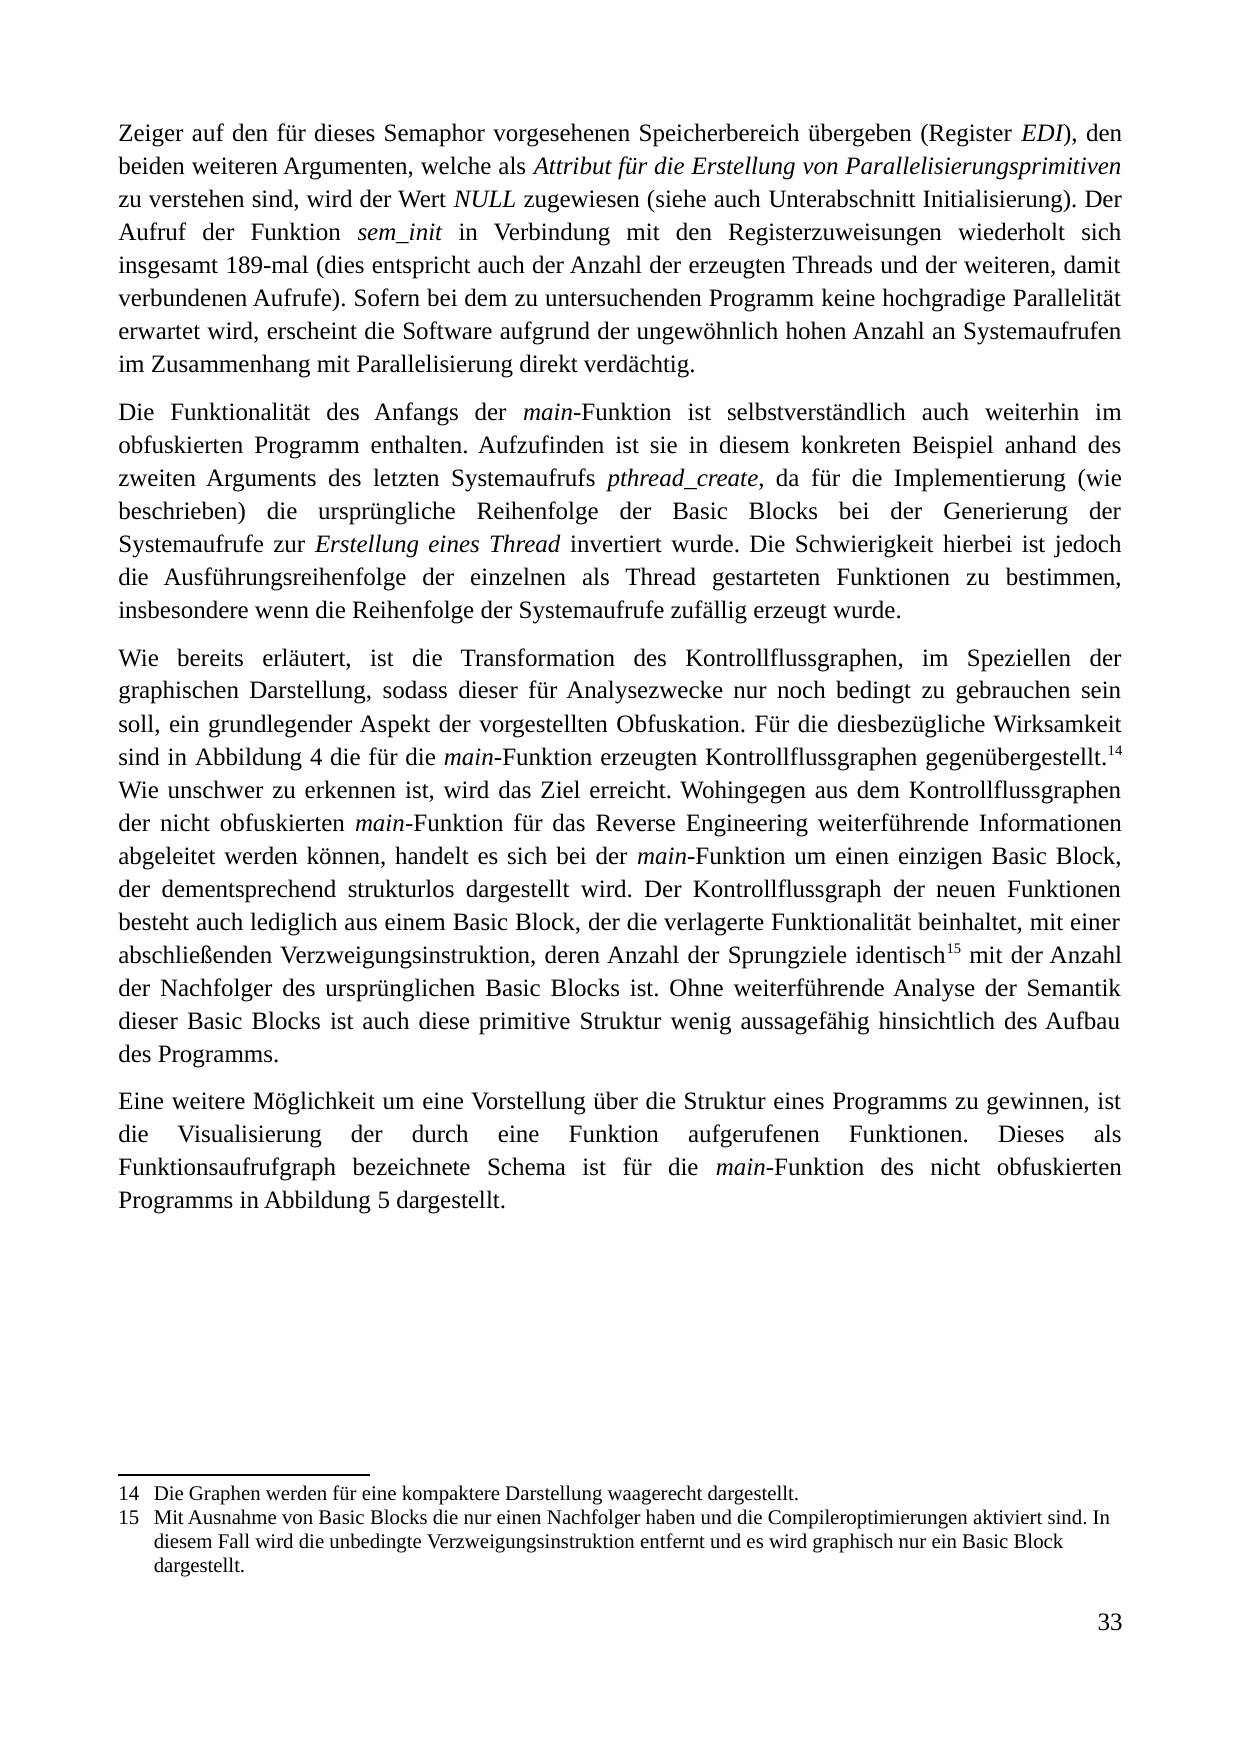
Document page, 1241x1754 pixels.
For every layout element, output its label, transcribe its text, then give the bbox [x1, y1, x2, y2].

text Eine weitere Möglichkeit um eine Vorstellung über die Struktur eines Programms zu gewinnen, ist die Visualisierung der durch eine Funktion aufgerufenen Funktionen. Dieses als Funktionsaufrufgraph bezeichnete Schema ist für die main-Funktion des nicht obfuskierten Programms in Abbildung 5 dargestellt. [118, 1086, 1122, 1214]
text Zeiger auf den für dieses Semaphor vorgesehenen Speicherbereich übergeben (Register EDI), den beiden weiteren Argumenten, welche als Attribut für die Erstellung von Parallelisierungsprimitiven zu verstehen sind, wird der Wert NULL zugewiesen (siehe auch Unterabschnitt Initialisierung). Der Aufruf der Funktion sem_init in Verbindung mit den Registerzuweisungen wiederholt sich insgesamt 189-mal (dies entspricht auch der Anzahl der erzeugten Threads und der weiteren, damit verbundenen Aufrufe). Sofern bei dem zu untersuchenden Programm keine hochgradige Parallelität erwartet wird, erscheint die Software aufgrund der ungewöhnlich hohen Anzahl an Systemaufrufen im Zusammenhang mit Parallelisierung direkt verdächtig. [118, 118, 1122, 378]
text Die Graphen werden für eine kompaktere Darstellung waagerecht dargestellt. [118, 1481, 1122, 1505]
text Mit Ausnahme von Basic Blocks die nur einen Nachfolger haben und die Compileroptimierungen aktiviert sind. In diesem Fall wird die unbedingte Verzweigungsinstruktion entfernt und es wird graphisch nur ein Basic Block dargestellt. [118, 1505, 1122, 1577]
text Wie bereits erläutert, ist die Transformation des Kontrollflussgraphen, im Speziellen der graphischen Darstellung, sodass dieser für Analysezwecke nur noch bedingt zu gebrauchen sein soll, ein grundlegender Aspekt der vorgestellten Obfuskation. Für die diesbezügliche Wirksamkeit sind in Abbildung 4 die für die main-Funktion erzeugten Kontrollflussgraphen gegenübergestellt. Wie unschwer zu erkennen ist, wird das Ziel erreicht. Wohingegen aus dem Kontrollflussgraphen der nicht obfuskierten main-Funktion für das Reverse Engineering weiterführende Informationen abgeleitet werden können, handelt es sich bei der main-Funktion um einen einzigen Basic Block, der dementsprechend strukturlos dargestellt wird. Der Kontrollflussgraph der neuen Funktionen besteht auch lediglich aus einem Basic Block, der die verlagerte Funktionalität beinhaltet, mit einer abschließenden Verzweigungsinstruktion, deren Anzahl der Sprungziele identisch mit der Anzahl der Nachfolger des ursprünglichen Basic Blocks ist. Ohne weiterführende Analyse der Semantik dieser Basic Blocks ist auch diese primitive Struktur wenig aussagefähig hinsichtlich des Aufbau des Programms. [118, 643, 1122, 1068]
text Die Funktionalität des Anfangs der main-Funktion ist selbstverständlich auch weiterhin im obfuskierten Programm enthalten. Aufzufinden ist sie in diesem konkreten Beispiel anhand des zweiten Arguments des letzten Systemaufrufs pthread_create, da für die Implementierung (wie beschrieben) die ursprüngliche Reihenfolge der Basic Blocks bei der Generierung der Systemaufrufe zur Erstellung eines Thread invertiert wurde. Die Schwierigkeit hierbei ist jedoch die Ausführungsreihenfolge der einzelnen als Thread gestarteten Funktionen zu bestimmen, insbesondere wenn die Reihenfolge der Systemaufrufe zufällig erzeugt wurde. [118, 397, 1122, 624]
